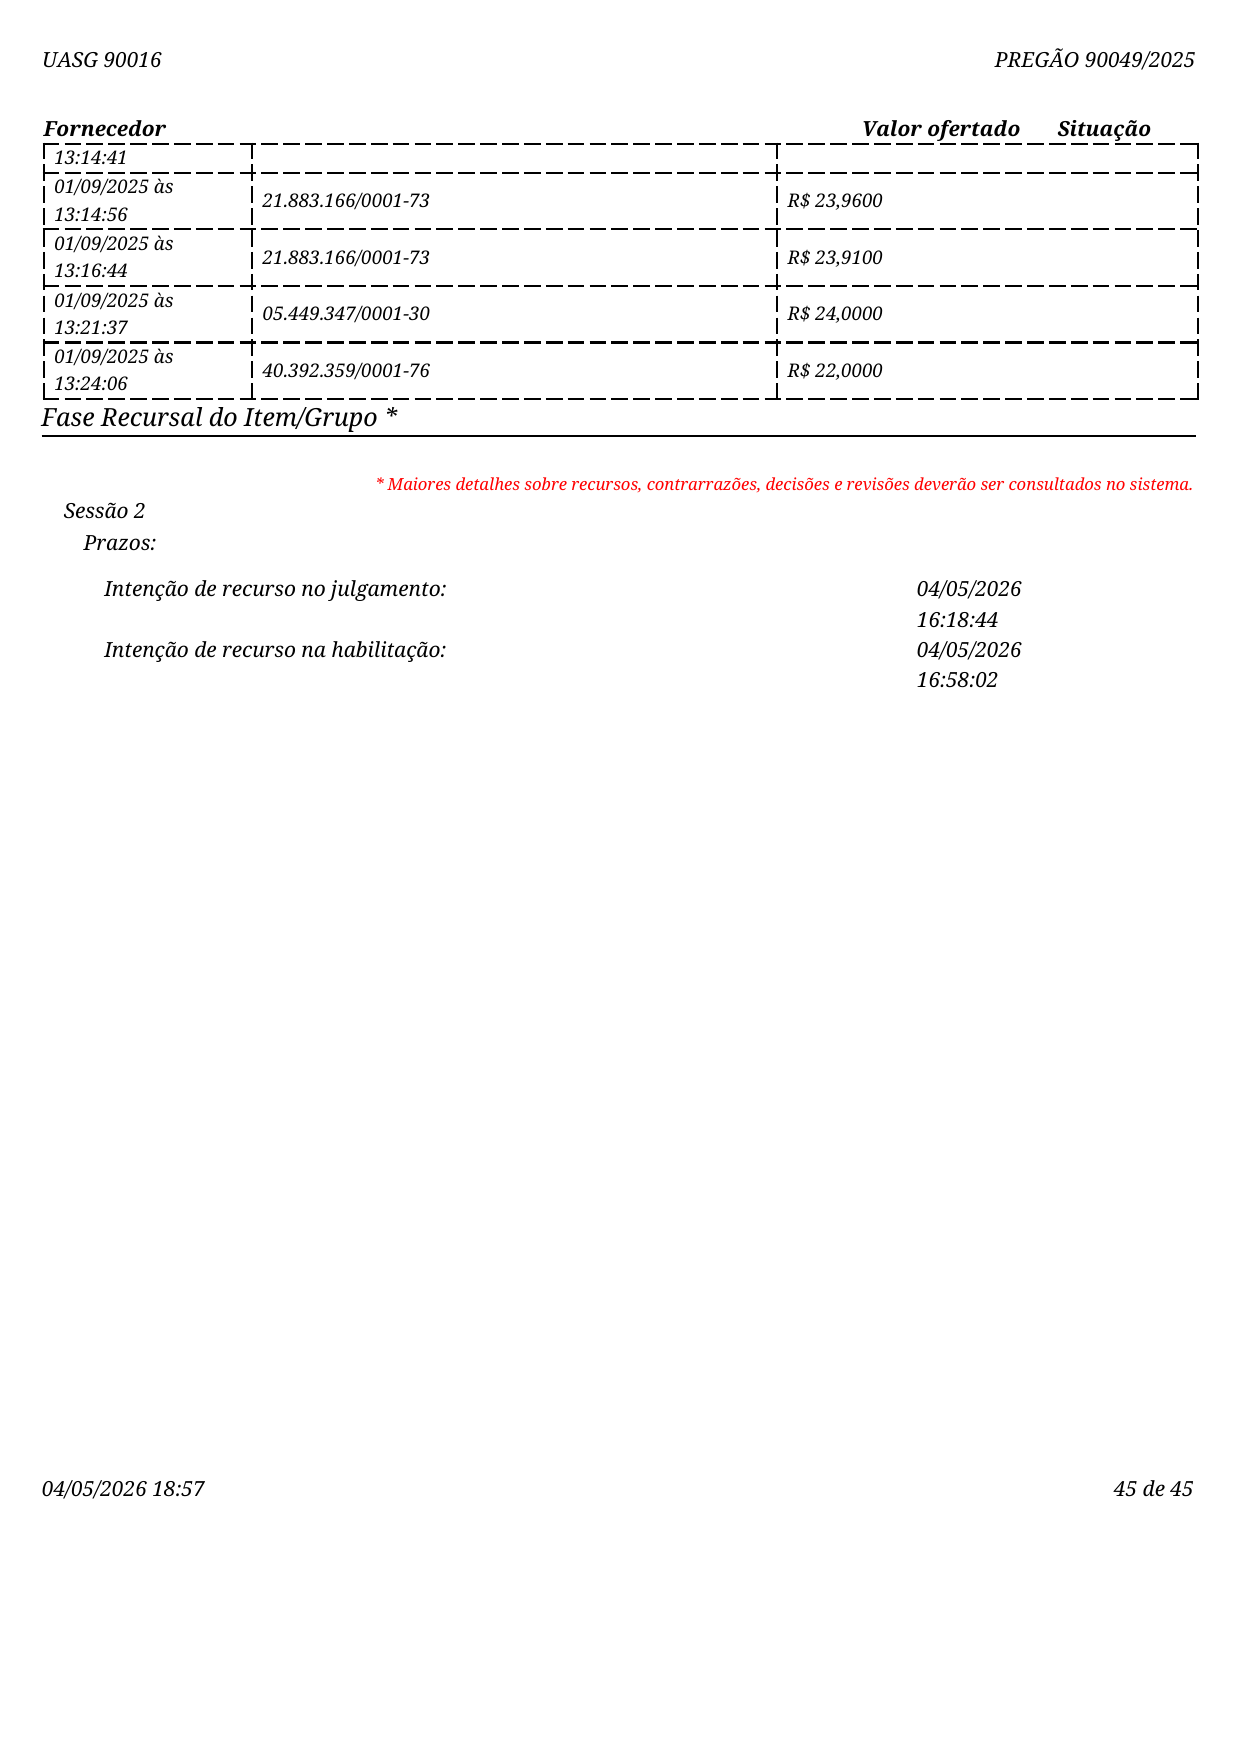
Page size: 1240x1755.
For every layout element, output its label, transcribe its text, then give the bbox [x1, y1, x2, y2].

table_cell 01/09/2025 às 13:21:37 [44, 285, 252, 341]
table_cell 13:14:41 [44, 143, 252, 172]
table_cell [777, 143, 1198, 172]
table_cell R$ 24,0000 [777, 285, 1198, 341]
table_cell 01/09/2025 às 13:24:06 [44, 341, 252, 398]
table_cell R$ 23,9600 [777, 172, 1198, 228]
table_cell 05.449.347/0001-30 [252, 285, 777, 341]
table_cell Intenção de recurso no julgamento: [83, 574, 917, 635]
table_cell 21.883.166/0001-73 [252, 172, 777, 228]
subtitle Fase Recursal do Item/Grupo * [41, 400, 1196, 434]
table_cell R$ 23,9100 [777, 228, 1198, 285]
table_cell 21.883.166/0001-73 [252, 228, 777, 285]
table_header Prazos: [83, 528, 917, 574]
table_cell R$ 22,0000 [777, 341, 1198, 398]
table_cell Intenção de recurso na habilitação: [83, 635, 917, 695]
table_cell 01/09/2025 às 13:14:56 [44, 172, 252, 228]
table_header [917, 528, 1085, 574]
table_cell 40.392.359/0001-76 [252, 341, 777, 398]
table_cell [252, 143, 777, 172]
text Sessão 2 [63, 496, 1196, 525]
table_cell 04/05/2026 16:18:44 [917, 574, 1085, 635]
table_cell 01/09/2025 às 13:16:44 [44, 228, 252, 285]
table_cell 04/05/2026 16:58:02 [917, 635, 1085, 695]
text * Maiores detalhes sobre recursos, contrarrazões, decisões e revisões deverão ser consultados no sistema. [42, 472, 1196, 495]
